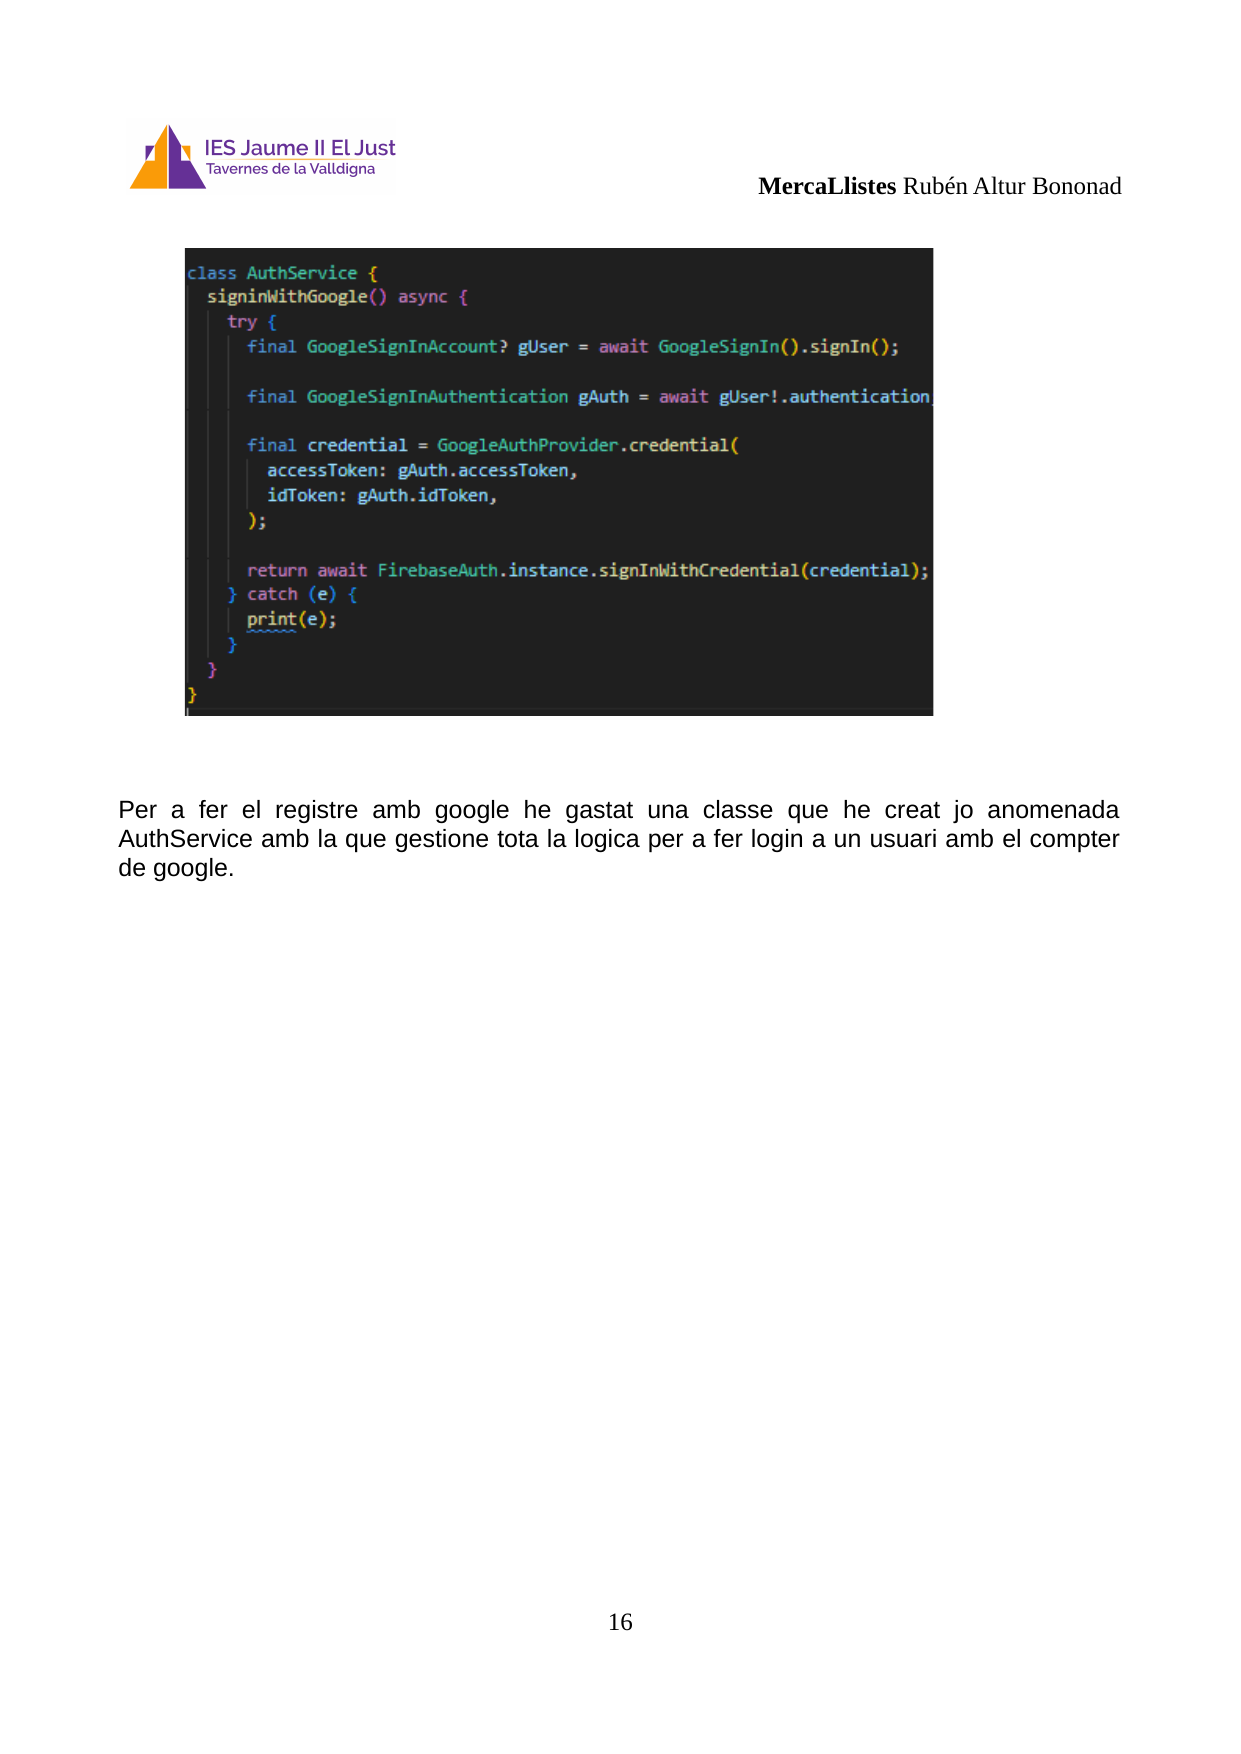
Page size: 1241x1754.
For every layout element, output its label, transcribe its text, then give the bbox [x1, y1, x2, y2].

picture [184, 248, 934, 716]
picture [126, 118, 396, 195]
text Per a fer el registre amb google he gastat una classe que he creat jo anomenada AuthService amb la que gestione tota la logica per a fer login a un usuari amb el compter de google. [118, 795, 1122, 882]
